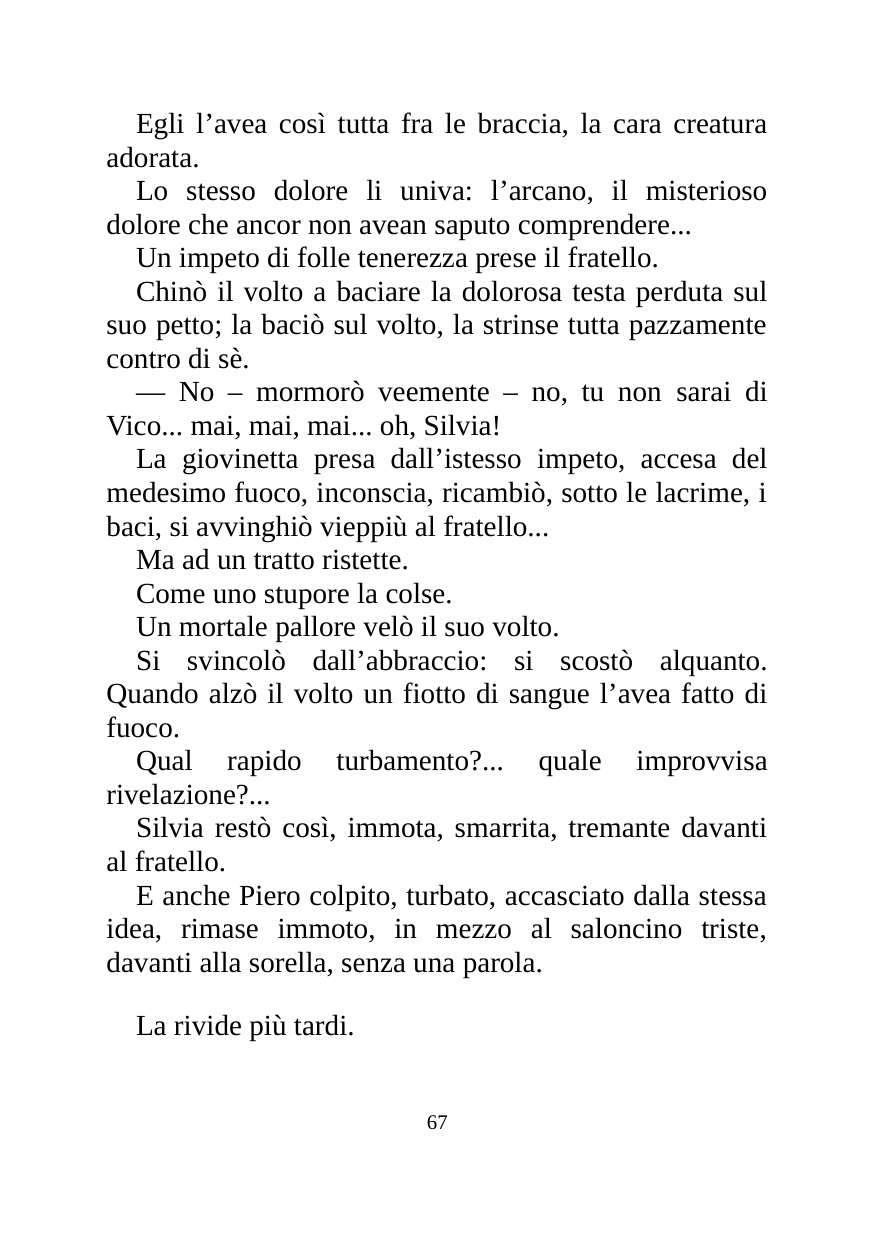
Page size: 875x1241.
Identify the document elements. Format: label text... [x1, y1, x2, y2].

text Come uno stupore la colse. [106, 576, 768, 609]
text E anche Piero colpito, turbato, accasciato dalla stessa idea, rimase immoto, in mezzo al saloncino triste, davanti alla sorella, senza una parola. [106, 878, 768, 978]
text — No – mormorò veemente – no, tu non sarai di Vico... mai, mai, mai... oh, Silvia! [106, 374, 768, 442]
text La giovinetta presa dall’istesso impeto, accesa del medesimo fuoco, inconscia, ricambiò, sotto le lacrime, i baci, si avvinghiò vieppiù al fratello... [106, 442, 768, 542]
text Ma ad un tratto ristette. [106, 542, 768, 576]
text Un mortale pallore velò il suo volto. [106, 609, 768, 643]
text Chinò il volto a baciare la dolorosa testa perduta sul suo petto; la baciò sul volto, la strinse tutta pazzamente contro di sè. [106, 274, 768, 374]
text Qual rapido turbamento?... quale improvvisa rivelazione?... [106, 743, 768, 811]
text Egli l’avea così tutta fra le braccia, la cara creatura adorata. [106, 106, 768, 173]
text Silvia restò così, immota, smarrita, tremante davanti al fratello. [106, 811, 768, 878]
text La rivide più tardi. [106, 1008, 768, 1041]
text Lo stesso dolore li univa: l’arcano, il misterioso dolore che ancor non avean saputo comprendere... [106, 173, 768, 240]
text Un impeto di folle tenerezza prese il fratello. [106, 240, 768, 274]
text Si svincolò dall’abbraccio: si scostò alquanto. Quando alzò il volto un fiotto di sangue l’avea fatto di fuoco. [106, 643, 768, 743]
